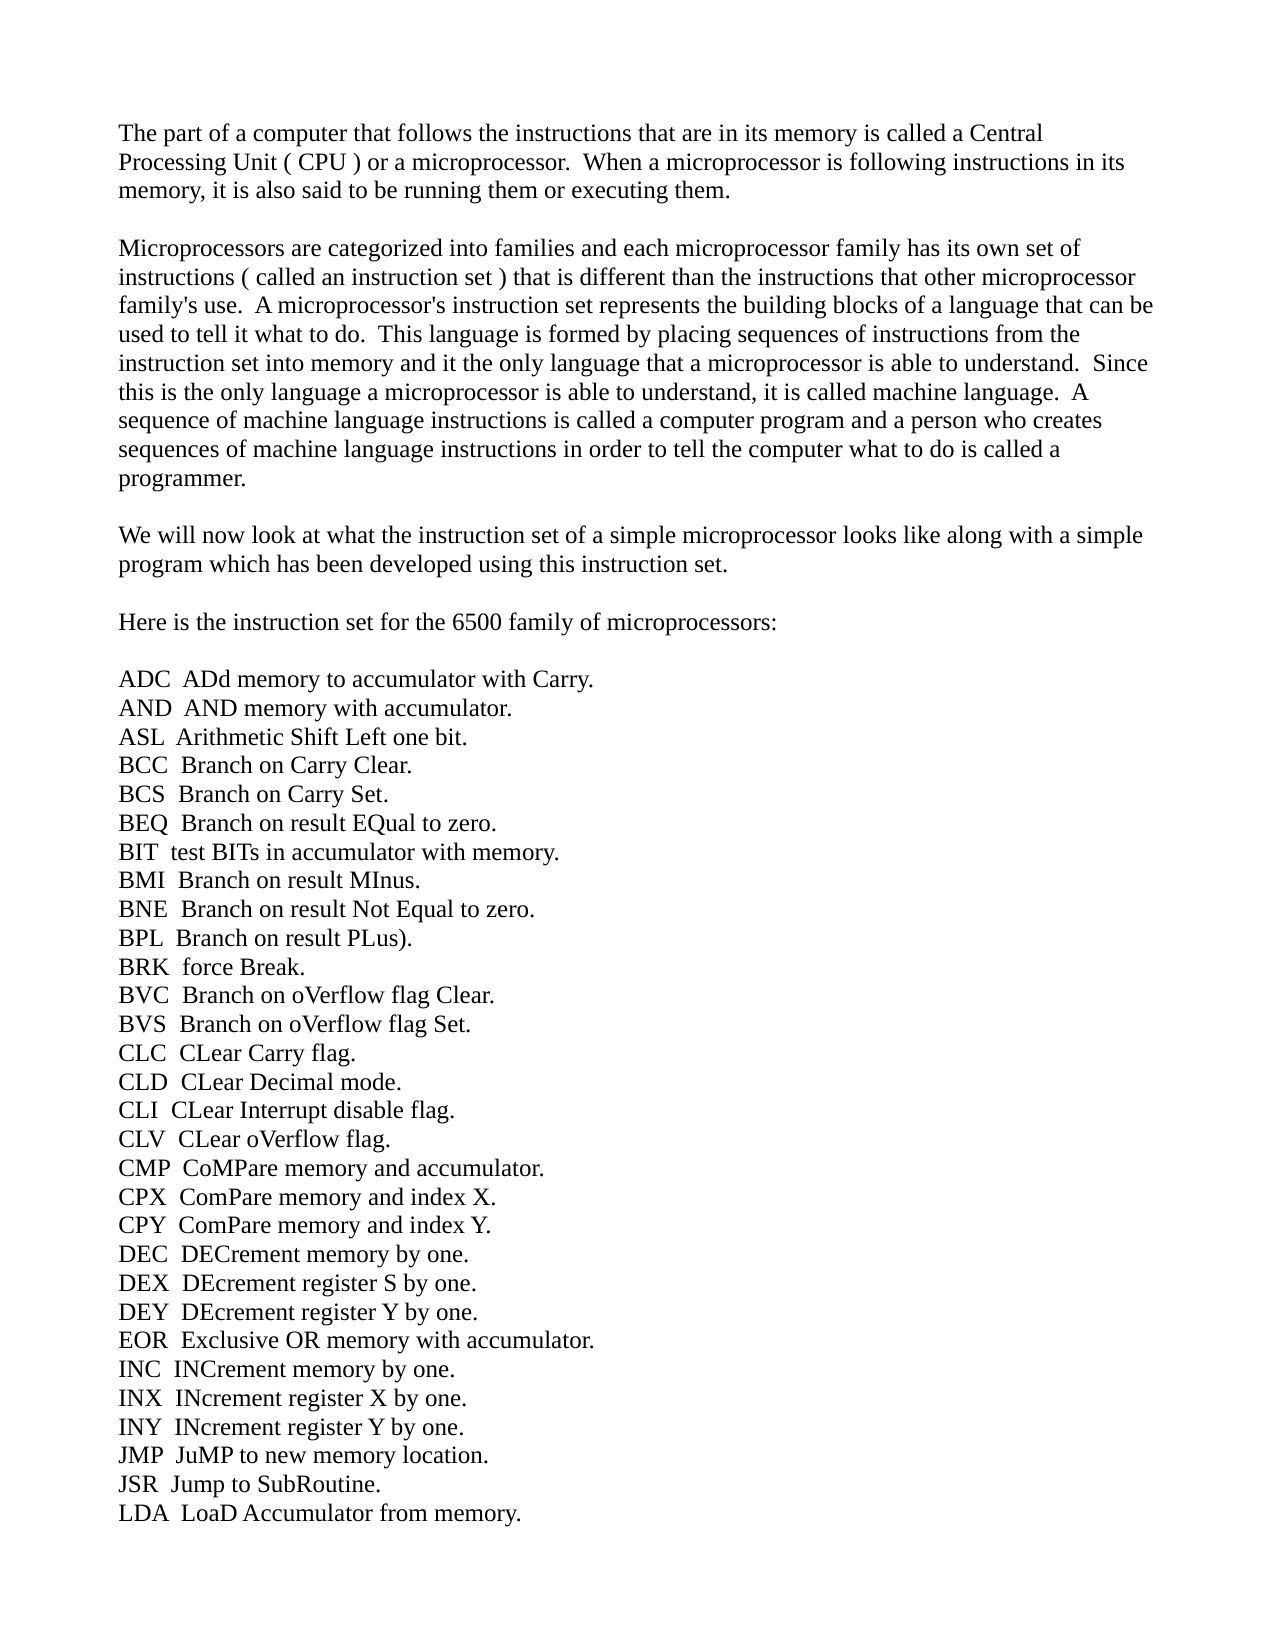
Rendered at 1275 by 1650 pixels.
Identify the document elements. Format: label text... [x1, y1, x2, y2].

text JSR Jump to SubRoutine. [118, 1469, 1157, 1498]
text INX INcrement register X by one. [118, 1383, 1157, 1412]
text INC INCrement memory by one. [118, 1354, 1157, 1383]
text BEQ Branch on result EQual to zero. [118, 808, 1157, 837]
text The part of a computer that follows the instructions that are in its memory is called a Central Processing Unit ( CPU ) or a microprocessor. When a microprocessor is following instructions in its memory, it is also said to be running them or executing them. [118, 118, 1157, 204]
text DEY DEcrement register Y by one. [118, 1297, 1157, 1326]
text JMP JuMP to new memory location. [118, 1441, 1157, 1469]
text BVS Branch on oVerflow flag Set. [118, 1009, 1157, 1038]
text CLI CLear Interrupt disable flag. [118, 1096, 1157, 1124]
text ADC ADd memory to accumulator with Carry. [118, 664, 1157, 693]
text BPL Branch on result PLus). [118, 923, 1157, 952]
text Microprocessors are categorized into families and each microprocessor family has its own set of instructions ( called an instruction set ) that is different than the instructions that other microprocessor family's use. A microprocessor's instruction set represents the building blocks of a language that can be used to tell it what to do. This language is formed by placing sequences of instructions from the instruction set into memory and it the only language that a microprocessor is able to understand. Since this is the only language a microprocessor is able to understand, it is called machine language. A sequence of machine language instructions is called a computer program and a person who creates sequences of machine language instructions in order to tell the computer what to do is called a programmer. [118, 233, 1157, 492]
text DEC DECrement memory by one. [118, 1239, 1157, 1268]
text We will now look at what the instruction set of a simple microprocessor looks like along with a simple program which has been developed using this instruction set. [118, 521, 1157, 578]
text BIT test BITs in accumulator with memory. [118, 837, 1157, 866]
text BCS Branch on Carry Set. [118, 779, 1157, 808]
text DEX DEcrement register S by one. [118, 1268, 1157, 1297]
text BRK force Break. [118, 952, 1157, 981]
text CLC CLear Carry flag. [118, 1038, 1157, 1067]
text ASL Arithmetic Shift Left one bit. [118, 722, 1157, 751]
text CLD CLear Decimal mode. [118, 1067, 1157, 1096]
text BNE Branch on result Not Equal to zero. [118, 894, 1157, 923]
text EOR Exclusive OR memory with accumulator. [118, 1326, 1157, 1354]
text LDA LoaD Accumulator from memory. [118, 1498, 1157, 1527]
text BCC Branch on Carry Clear. [118, 751, 1157, 779]
text BVC Branch on oVerflow flag Clear. [118, 981, 1157, 1009]
text Here is the instruction set for the 6500 family of microprocessors: [118, 607, 1157, 636]
text BMI Branch on result MInus. [118, 866, 1157, 894]
text CMP CoMPare memory and accumulator. [118, 1153, 1157, 1182]
text CPX ComPare memory and index X. [118, 1182, 1157, 1211]
text INY INcrement register Y by one. [118, 1412, 1157, 1441]
text CLV CLear oVerflow flag. [118, 1124, 1157, 1153]
text AND AND memory with accumulator. [118, 693, 1157, 722]
text CPY ComPare memory and index Y. [118, 1211, 1157, 1239]
